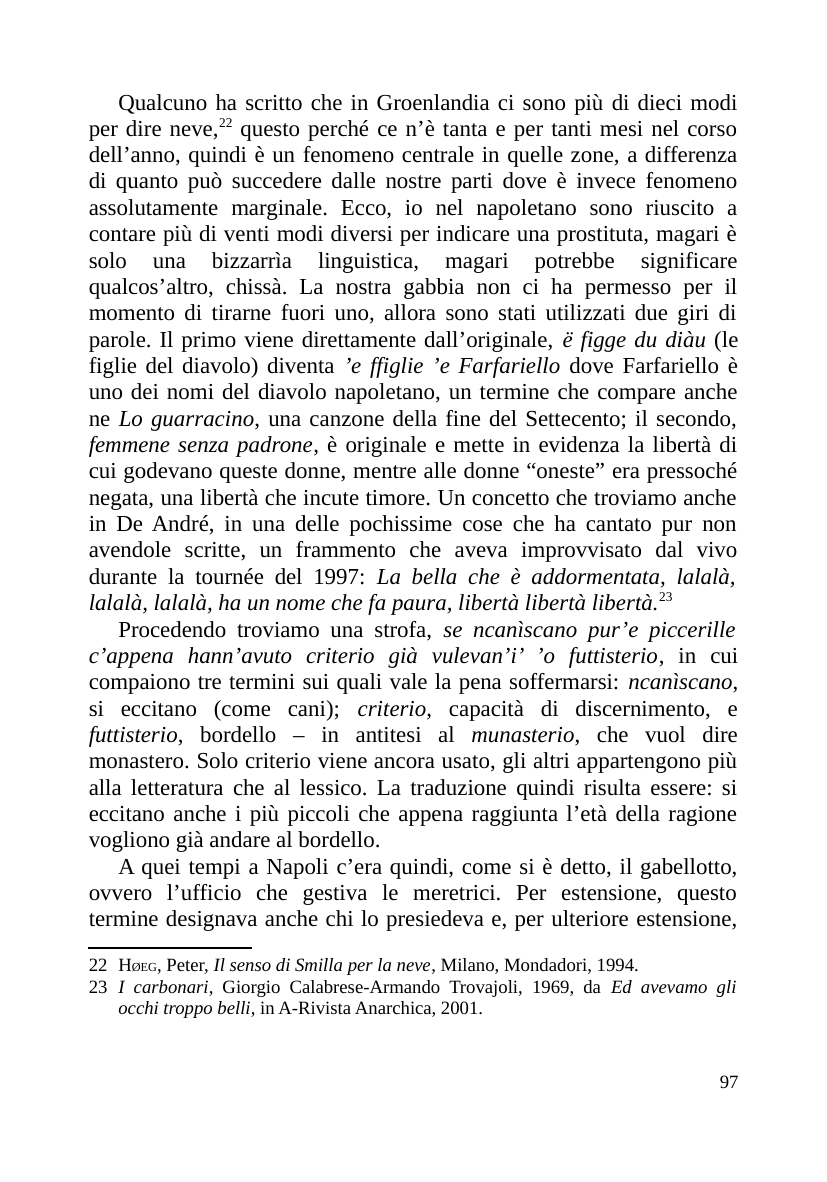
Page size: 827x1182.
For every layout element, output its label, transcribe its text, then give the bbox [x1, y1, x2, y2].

text Høeg, Peter, Il senso di Smilla per la neve, Milano, Mondadori, 1994. [88, 954, 738, 976]
text Procedendo troviamo una strofa, se ncanìscano pur’e piccerille c’appena hann’avuto criterio già vulevan’i’ ’o futtisterio, in cui compaiono tre termini sui quali vale la pena soffermarsi: ncanìscano, si eccitano (come cani); criterio, capacità di discernimento, e futtisterio, bordello ‒ in antitesi al munasterio, che vuol dire monastero. Solo criterio viene ancora usato, gli altri appartengono più alla letteratura che al lessico. La traduzione quindi risulta essere: si eccitano anche i più piccoli che appena raggiunta l’età della ragione vogliono già andare al bordello. [88, 616, 738, 853]
text I carbonari, Giorgio Calabrese-Armando Trovajoli, 1969, da Ed avevamo gli occhi troppo belli, in A-Rivista Anarchica, 2001. [88, 976, 738, 1019]
text Qualcuno ha scritto che in Groenlandia ci sono più di dieci modi per dire neve, questo perché ce n’è tanta e per tanti mesi nel corso dell’anno, quindi è un fenomeno centrale in quelle zone, a differenza di quanto può succedere dalle nostre parti dove è invece fenomeno assolutamente marginale. Ecco, io nel napoletano sono riuscito a contare più di venti modi diversi per indicare una prostituta, magari è solo una bizzarrìa linguistica, magari potrebbe significare qualcos’altro, chissà. La nostra gabbia non ci ha permesso per il momento di tirarne fuori uno, allora sono stati utilizzati due giri di parole. Il primo viene direttamente dall’originale, ë figge du diàu (le figlie del diavolo) diventa ’e ffiglie ’e Farfariello dove Farfariello è uno dei nomi del diavolo napoletano, un termine che compare anche ne Lo guarracino, una canzone della fine del Settecento; il secondo, femmene senza padrone, è originale e mette in evidenza la libertà di cui godevano queste donne, mentre alle donne “oneste” era pressoché negata, una libertà che incute timore. Un concetto che troviamo anche in De André, in una delle pochissime cose che ha cantato pur non avendole scritte, un frammento che aveva improvvisato dal vivo durante la tournée del 1997: La bella che è addormentata, lalalà, lalalà, lalalà, ha un nome che fa paura, libertà libertà libertà. [88, 88, 738, 616]
text A quei tempi a Napoli c’era quindi, come si è detto, il gabellotto, ovvero l’ufficio che gestiva le meretrici. Per estensione, questo termine designava anche chi lo presiedeva e, per ulteriore estensione, [88, 853, 738, 932]
